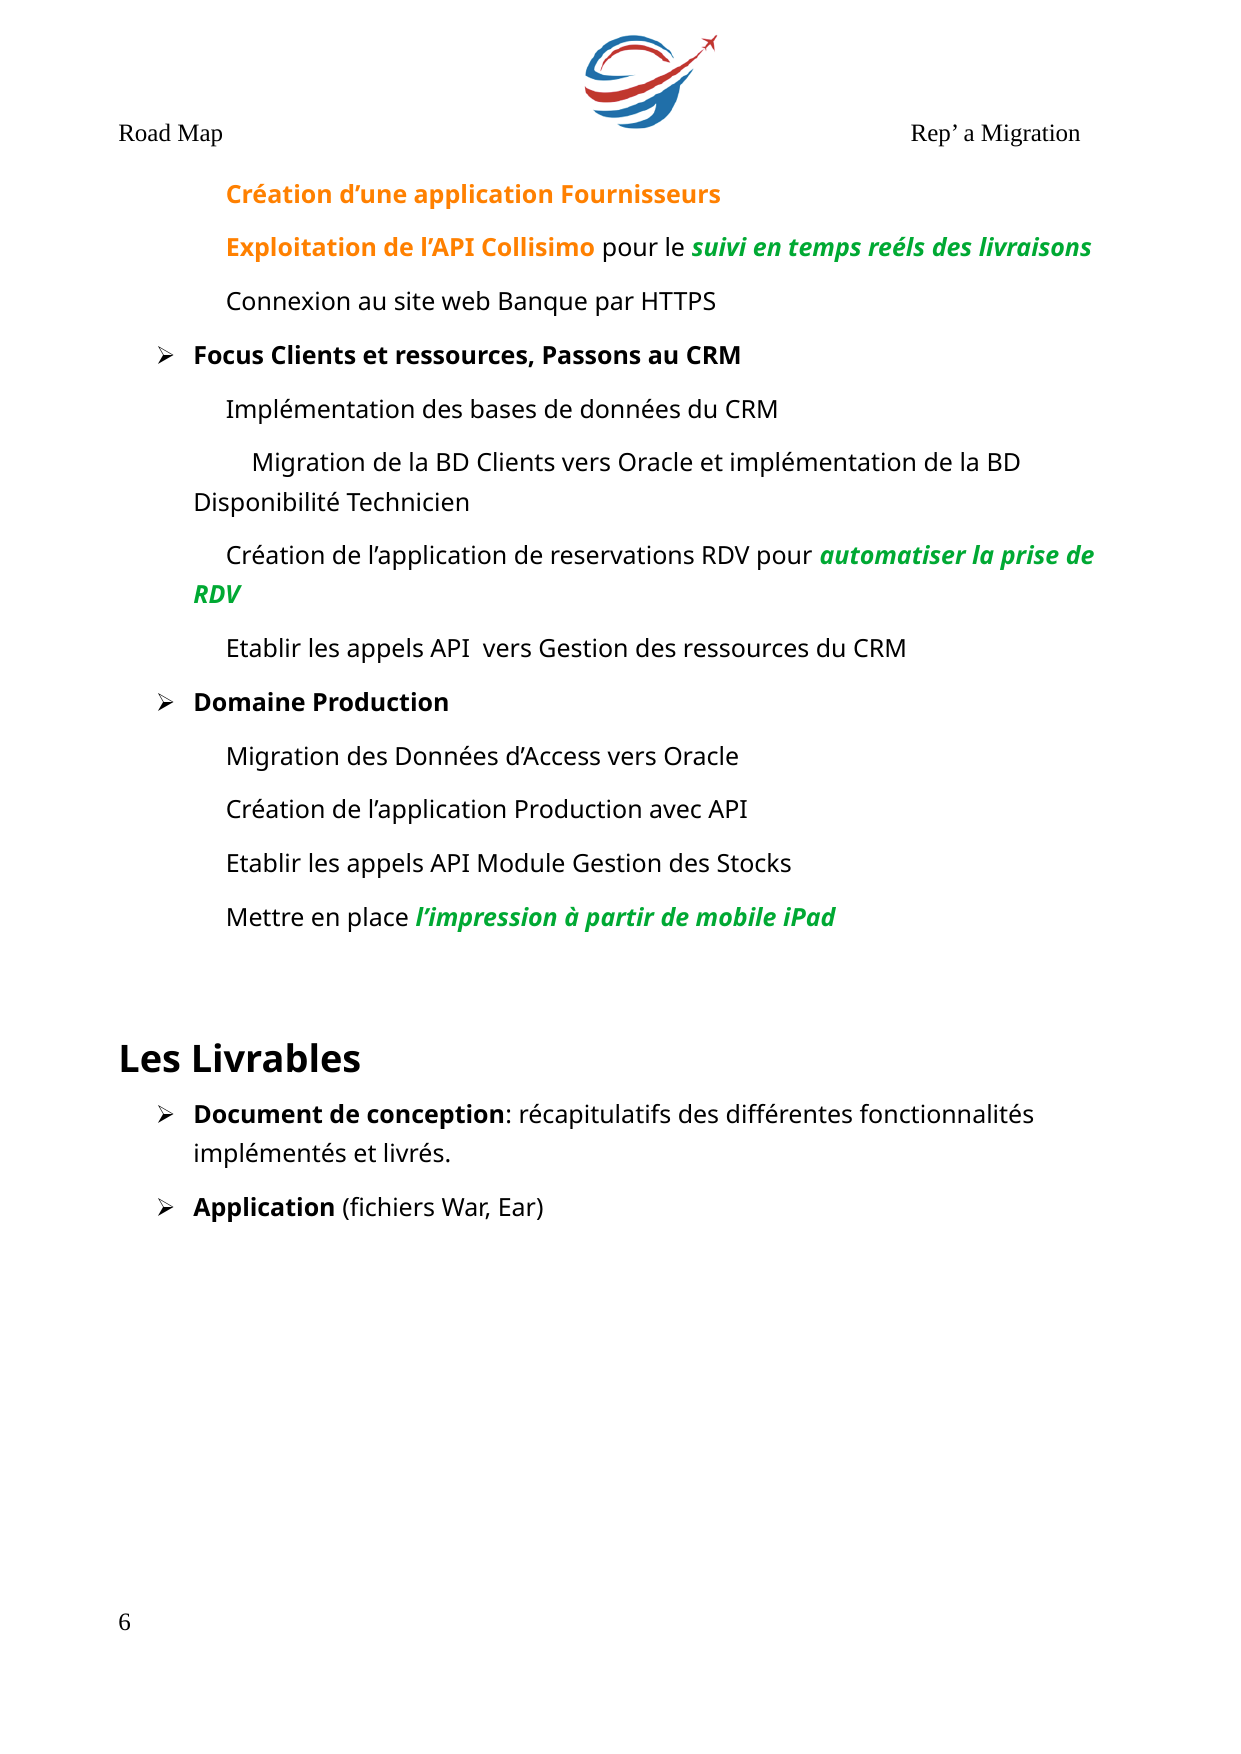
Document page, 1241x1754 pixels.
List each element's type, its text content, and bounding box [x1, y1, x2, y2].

list Implémentation des bases de données du CRM [156, 391, 1122, 425]
list Exploitation de l’API Collisimo pour le suivi en temps reéls des livraisons [156, 230, 1122, 264]
list Migration des Données d’Access vers Oracle [156, 738, 1122, 772]
list Document de conception: récapitulatifs des différentes fonctionnalités implémentés et livrés. [156, 1096, 1122, 1169]
subtitle Les Livrables [118, 1032, 1122, 1084]
list Etablir les appels API Module Gestion des Stocks [156, 846, 1122, 880]
list Mettre en place l’impression à partir de mobile iPad [156, 900, 1122, 934]
list Etablir les appels API vers Gestion des ressources du CRM [156, 631, 1122, 665]
picture [577, 14, 723, 155]
list Connexion au site web Banque par HTTPS [156, 284, 1122, 318]
list Focus Clients et ressources, Passons au CRM [156, 338, 1122, 372]
list Création de l’application de reservations RDV pour automatiser la prise de RDV [156, 538, 1122, 611]
list Création d’une application Fournisseurs [156, 176, 1122, 210]
list Migration de la BD Clients vers Oracle et implémentation de la BD Disponibilité Technicien [156, 445, 1122, 518]
list Domaine Production [156, 685, 1122, 719]
list Création de l’application Production avec API [156, 792, 1122, 826]
list Application (fichiers War, Ear) [156, 1189, 1122, 1223]
